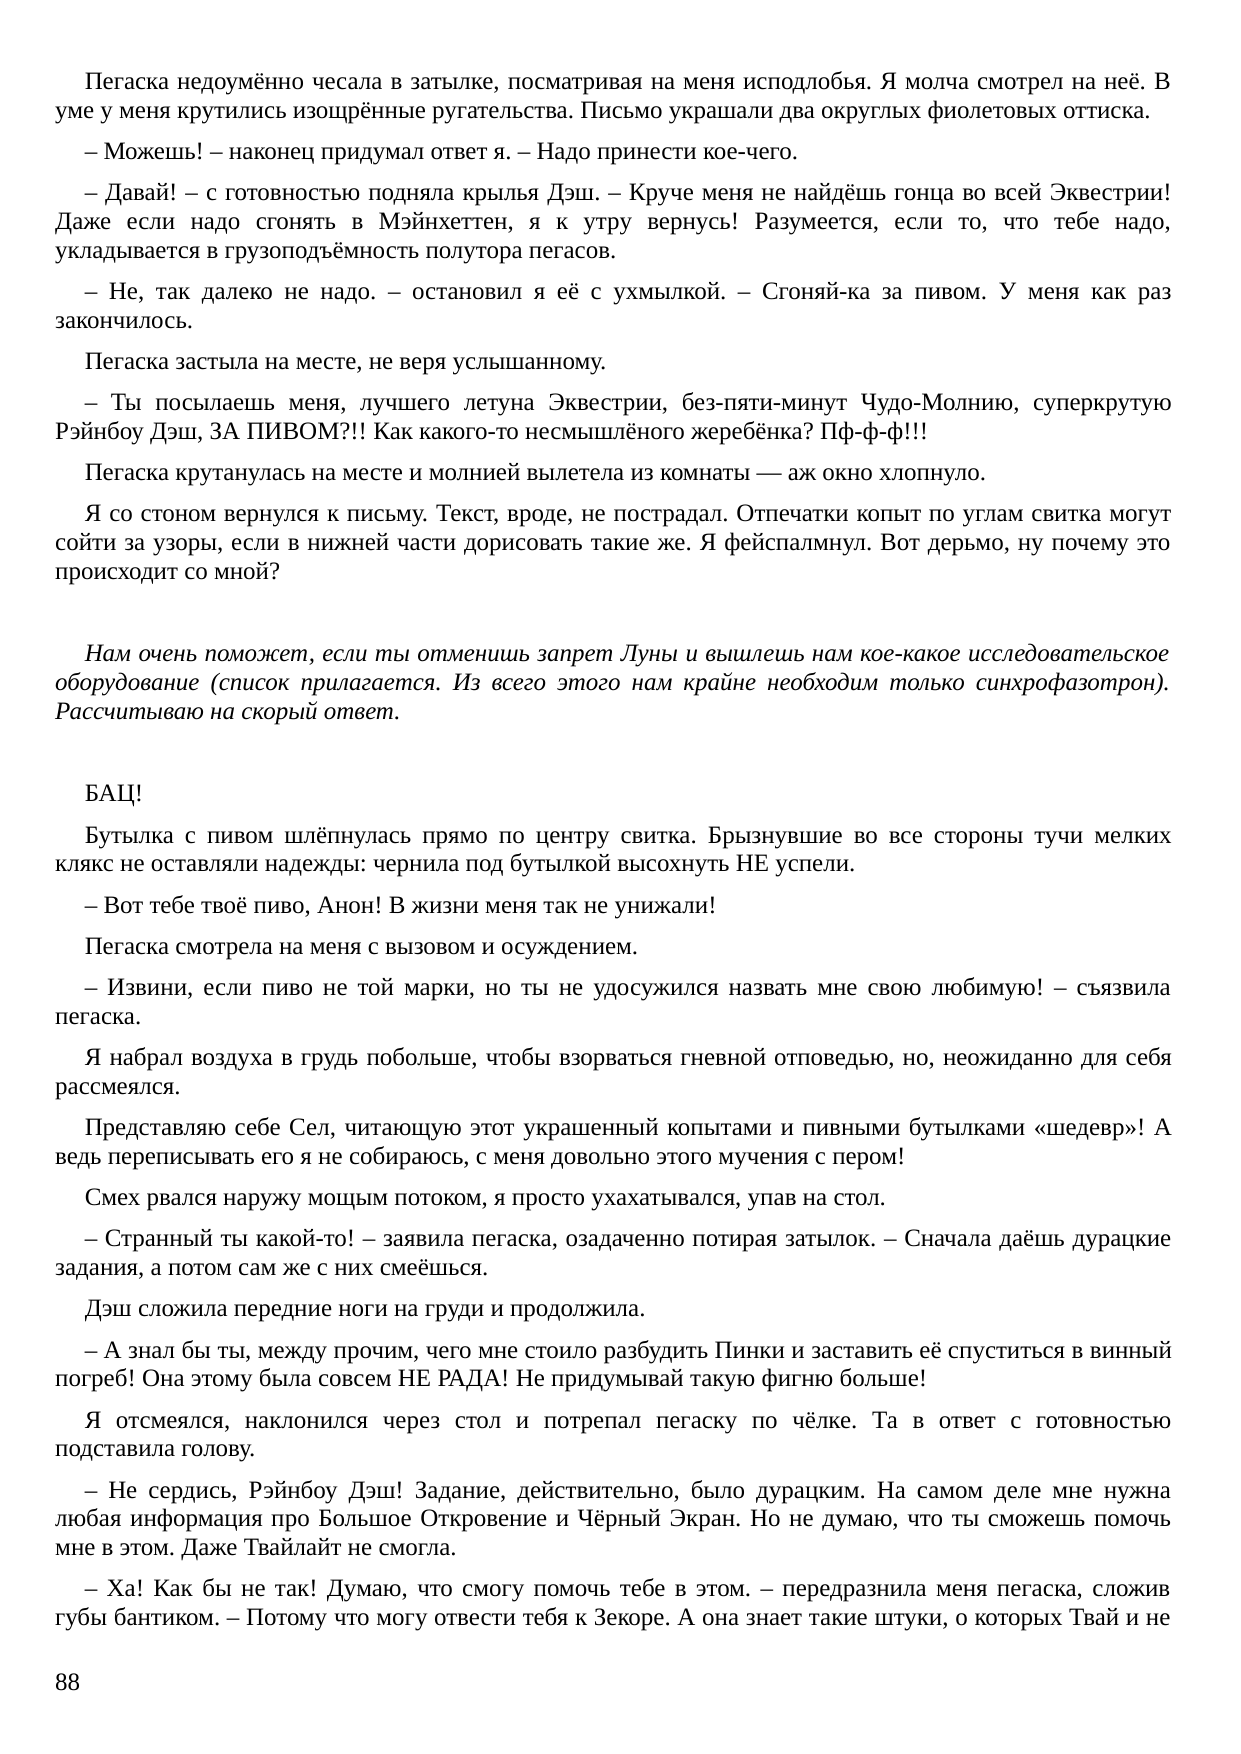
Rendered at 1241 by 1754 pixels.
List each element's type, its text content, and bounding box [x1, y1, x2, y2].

text Я отсмеялся, наклонился через стол и потрепал пегаску по чёлке. Та в ответ с готовностью подставила голову. [55, 1405, 1173, 1462]
text Представляю себе Сел, читающую этот украшенный копытами и пивными бутылками «шедевр»! А ведь переписывать его я не собираюсь, с меня довольно этого мучения с пером! [55, 1112, 1173, 1170]
text – Извини, если пиво не той марки, но ты не удосужился назвать мне свою любимую! – съязвила пегаска. [55, 972, 1173, 1030]
text – Странный ты какой-то! – заявила пегаска, озадаченно потирая затылок. – Сначала даёшь дурацкие задания, а потом сам же с них смеёшься. [55, 1223, 1173, 1281]
text – Ты посылаешь меня, лучшего летуна Эквестрии, без-пяти-минут Чудо-Молнию, суперкрутую Рэйнбоу Дэш, ЗА ПИВОМ?!! Как какого-то несмышлёного жеребёнка? Пф-ф-ф!!! [55, 387, 1173, 445]
text – Ха! Как бы не так! Думаю, что смогу помочь тебе в этом. – передразнила меня пегаска, сложив губы бантиком. – Потому что могу отвести тебя к Зекоре. А она знает такие штуки, о которых Твай и не [55, 1573, 1173, 1631]
text Пегаска застыла на месте, не веря услышанному. [55, 346, 1173, 375]
text – Не сердись, Рэйнбоу Дэш! Задание, действительно, было дурацким. На самом деле мне нужна любая информация про Большое Откровение и Чёрный Экран. Но не думаю, что ты сможешь помочь мне в этом. Даже Твайлайт не смогла. [55, 1475, 1173, 1561]
text Я набрал воздуха в грудь побольше, чтобы взорваться гневной отповедью, но, неожиданно для себя рассмеялся. [55, 1042, 1173, 1100]
text – Не, так далеко не надо. – остановил я её с ухмылкой. – Сгоняй-ка за пивом. У меня как раз закончилось. [55, 276, 1173, 333]
text – Вот тебе твоё пиво, Анон! В жизни меня так не унижали! [55, 890, 1173, 918]
text – Давай! – с готовностью подняла крылья Дэш. – Круче меня не найдёшь гонца во всей Эквестрии! Даже если надо сгонять в Мэйнхеттен, я к утру вернусь! Разумеется, если то, что тебе надо, укладывается в грузоподъёмность полутора пегасов. [55, 177, 1173, 263]
text Пегаска крутанулась на месте и молнией вылетела из комнаты — аж окно хлопнуло. [55, 457, 1173, 486]
text БАЦ! [55, 778, 1173, 807]
text Бутылка с пивом шлёпнулась прямо по центру свитка. Брызнувшие во все стороны тучи мелких клякс не оставляли надежды: чернила под бутылкой высохнуть НЕ успели. [55, 820, 1173, 877]
text Дэш сложила передние ноги на груди и продолжила. [55, 1293, 1173, 1322]
text – А знал бы ты, между прочим, чего мне стоило разбудить Пинки и заставить её спуститься в винный погреб! Она этому была совсем НЕ РАДА! Не придумывай такую фигню больше! [55, 1335, 1173, 1392]
text Нам очень поможет, если ты отменишь запрет Луны и вышлешь нам кое-какое исследовательское оборудование (список прилагается. Из всего этого нам крайне необходим только синхрофазотрон). Рассчитываю на скорый ответ. [55, 638, 1173, 725]
text Пегаска недоумённо чесала в затылке, посматривая на меня исподлобья. Я молча смотрел на неё. В уме у меня крутились изощрённые ругательства. Письмо украшали два округлых фиолетовых оттиска. [55, 66, 1173, 123]
text – Можешь! – наконец придумал ответ я. – Надо принести кое-чего. [55, 136, 1173, 165]
text Пегаска смотрела на меня с вызовом и осуждением. [55, 931, 1173, 960]
text Смех рвался наружу мощым потоком, я просто ухахатывался, упав на стол. [55, 1182, 1173, 1211]
text Я со стоном вернулся к письму. Текст, вроде, не пострадал. Отпечатки копыт по углам свитка могут сойти за узоры, если в нижней части дорисовать такие же. Я фейспалмнул. Вот дерьмо, ну почему это происходит со мной? [55, 498, 1173, 585]
